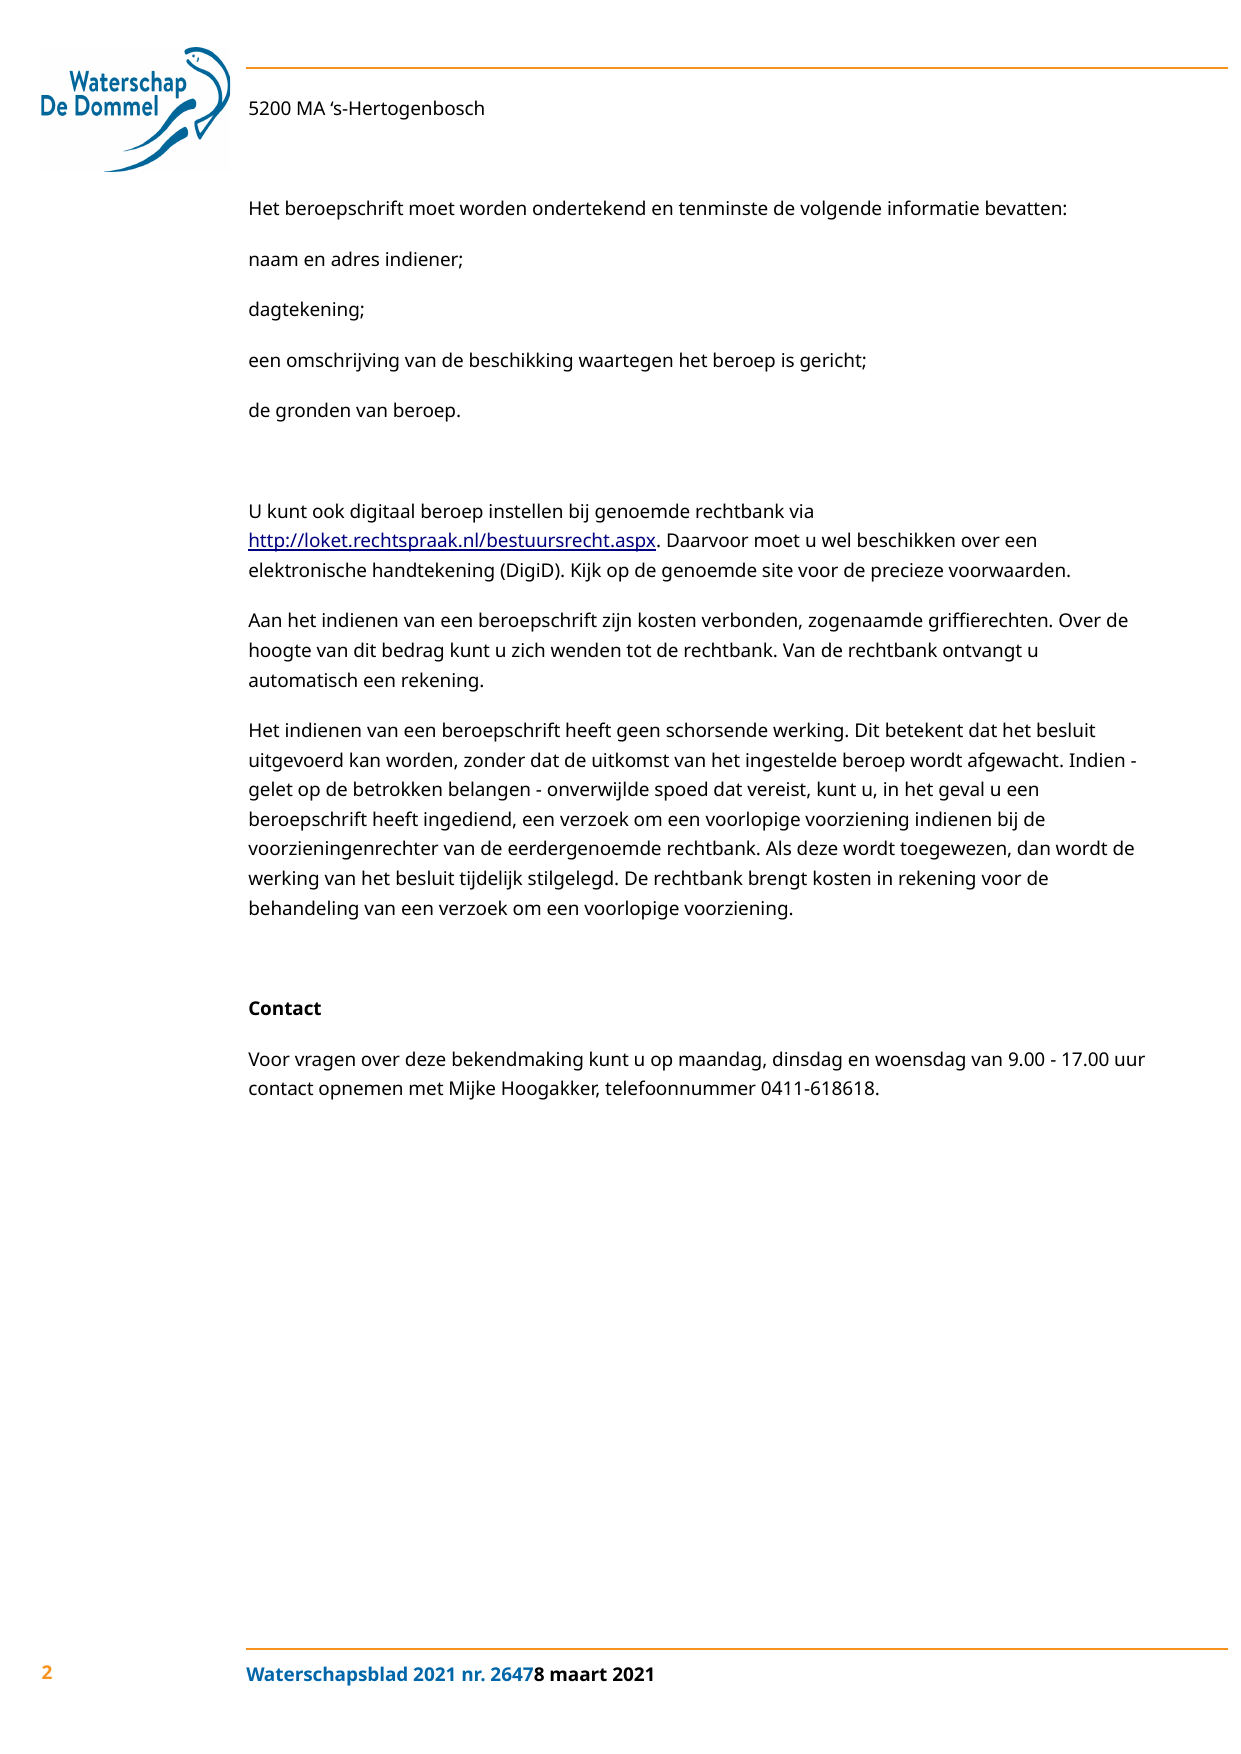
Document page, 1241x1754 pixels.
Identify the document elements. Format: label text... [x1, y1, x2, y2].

text dagtekening; [248, 296, 1152, 322]
text Aan het indienen van een beroepschrift zijn kosten verbonden, zogenaamde griffierechten. Over de hoogte van dit bedrag kunt u zich wenden tot de rechtbank. Van de rechtbank ontvangt u automatisch een rekening. [248, 608, 1152, 693]
text Het beroepschrift moet worden ondertekend en tenminste de volgende informatie bevatten: [248, 196, 1152, 221]
text naam en adres indiener; [248, 246, 1152, 272]
picture [45, 99, 51, 111]
text U kunt ook digitaal beroep instellen bij genoemde rechtbank via http://loket.rechtspraak.nl/bestuursrecht.aspx. Daarvoor moet u wel beschikken over een elektronische handtekening (DigiD). Kijk op de genoemde site voor de precieze voorwaarden. [248, 498, 1152, 583]
text Het indienen van een beroepschrift heeft geen schorsende werking. Dit betekent dat het besluit uitgevoerd kan worden, zonder dat de uitkomst van het ingestelde beroep wordt afgewacht. Indien - gelet op de betrokken belangen - onverwijlde spoed dat vereist, kunt u, in het geval u een beroepschrift heeft ingediend, een verzoek om een voorlopige voorziening indienen bij de voorzieningenrechter van de eerdergenoemde rechtbank. Als deze wordt toegewezen, dan wordt de werking van het besluit tijdelijk stilgelegd. De rechtbank brengt kosten in rekening voor de behandeling van een verzoek om een voorlopige voorziening. [248, 717, 1152, 921]
text de gronden van beroep. [248, 397, 1152, 423]
text 5200 MA ‘s-Hertogenbosch [248, 95, 1152, 121]
picture [204, 47, 231, 76]
picture [41, 47, 231, 172]
text een omschrijving van de beschikking waartegen het beroep is gericht; [248, 347, 1152, 373]
picture [198, 118, 210, 131]
text Contact [248, 996, 1152, 1021]
text Voor vragen over deze bekendmaking kunt u op maandag, dinsdag en woensdag van 9.00 - 17.00 uur contact opnemen met Mijke Hoogakker, telefoonnummer 0411-618618. [248, 1046, 1152, 1101]
